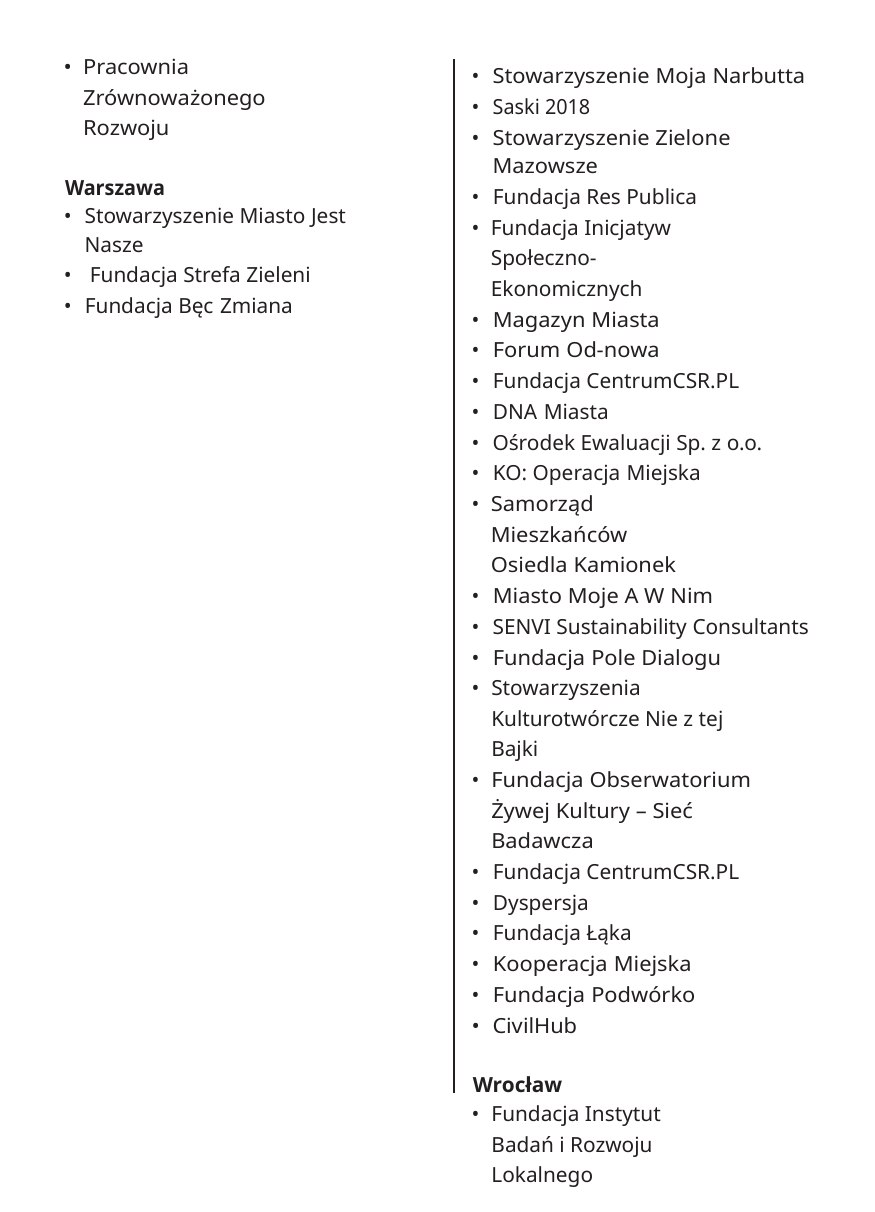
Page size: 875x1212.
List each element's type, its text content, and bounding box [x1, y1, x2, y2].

list Dyspersja [471, 888, 820, 916]
list Magazyn Miasta [471, 305, 820, 333]
list Ośrodek Ewaluacji Sp. z o.o. [471, 428, 820, 456]
list Fundacja Obserwatorium Żywej Kultury – Sieć Badawcza [471, 765, 779, 855]
list Stowarzyszenia Kulturotwórcze Nie z tej Bajki [471, 673, 771, 763]
list CivilHub [471, 1011, 820, 1039]
list Fundacja Strefa Zieleni [63, 261, 398, 289]
list Kooperacja Miejska [471, 949, 820, 978]
list Samorząd Mieszkańców Osiedla Kamionek [471, 489, 707, 579]
list Fundacja Łąka [471, 918, 820, 947]
list Forum Od-nowa [471, 336, 820, 364]
list Miasto Moje A W Nim [471, 581, 820, 609]
list Fundacja CentrumCSR.PL [471, 857, 820, 886]
list Fundacja Bęc Zmiana [63, 291, 398, 320]
list Fundacja CentrumCSR.PL [471, 366, 820, 395]
list Fundacja Podwórko [471, 980, 820, 1008]
list Stowarzyszenie Zielone Mazowsze [471, 123, 820, 180]
subtitle Warszawa [65, 173, 398, 201]
list SENVI Sustainability Consultants [471, 612, 820, 640]
list Pracownia Zrównoważonego Rozwoju [63, 52, 349, 142]
list Fundacja Pole Dialogu [471, 643, 820, 671]
list Stowarzyszenie Miasto Jest Nasze [63, 201, 398, 258]
subtitle Wrocław [473, 1071, 820, 1099]
list Fundacja Inicjatyw Społeczno-Ekonomicznych [471, 213, 731, 302]
list DNA Miasta [471, 397, 820, 425]
list KO: Operacja Miejska [471, 458, 820, 487]
list Stowarzyszenie Moja Narbutta [471, 61, 820, 90]
list Fundacja Res Publica [471, 182, 820, 211]
list Fundacja Instytut Badań i Rozwoju Lokalnego [471, 1099, 701, 1189]
list Saski 2018 [471, 92, 820, 121]
